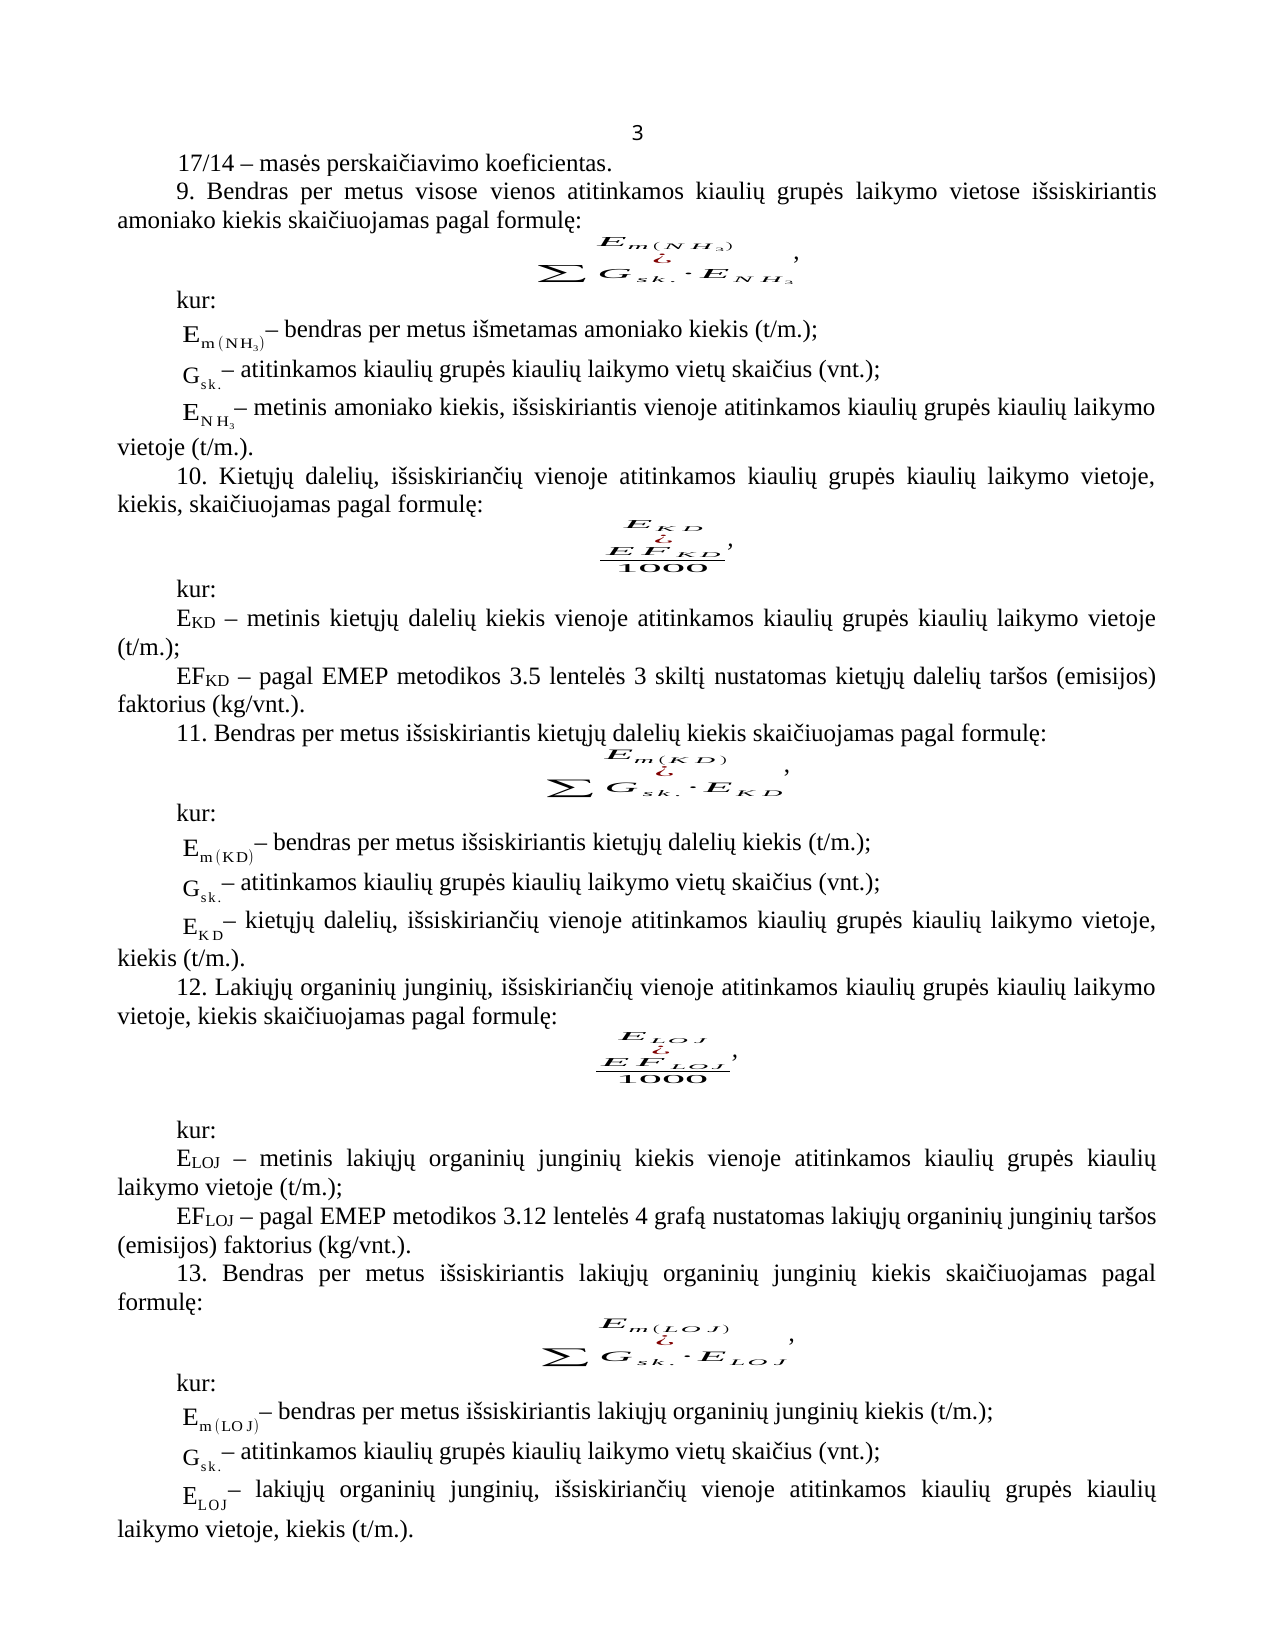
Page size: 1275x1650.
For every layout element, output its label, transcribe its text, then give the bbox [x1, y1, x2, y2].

text 17/14 – masės perskaičiavimo koeficientas. [118, 148, 1157, 176]
text kur: [117, 285, 1157, 314]
text , [117, 1030, 1157, 1086]
text kur: [117, 574, 1157, 603]
text 10. Kietųjų dalelių, išsiskiriančių vienoje atitinkamos kiaulių grupės kiaulių laikymo vietoje, kiekis, skaičiuojamas pagal formulę: [117, 461, 1157, 518]
text kur: [117, 798, 1157, 827]
text – kietųjų dalelių, išsiskiriančių vienoje atitinkamos kiaulių grupės kiaulių laikymo vietoje, kiekis (t/m.). [117, 905, 1157, 972]
text 13. Bendras per metus išsiskiriantis lakiųjų organinių junginių kiekis skaičiuojamas pagal formulę: [117, 1258, 1157, 1316]
text , [117, 234, 1157, 285]
text EFKD – pagal EMEP metodikos 3.5 lentelės 3 skiltį nustatomas kietųjų dalelių taršos (emisijos) faktorius (kg/vnt.). [117, 661, 1157, 718]
text – lakiųjų organinių junginių, išsiskiriančių vienoje atitinkamos kiaulių grupės kiaulių laikymo vietoje, kiekis (t/m.). [117, 1474, 1157, 1543]
text – metinis amoniako kiekis, išsiskiriantis vienoje atitinkamos kiaulių grupės kiaulių laikymo vietoje (t/m.). [117, 392, 1157, 461]
text , [117, 518, 1157, 574]
text – bendras per metus išsiskiriantis kietųjų dalelių kiekis (t/m.); [117, 827, 1157, 867]
text 12. Lakiųjų organinių junginių, išsiskiriančių vienoje atitinkamos kiaulių grupės kiaulių laikymo vietoje, kiekis skaičiuojamas pagal formulę: [117, 972, 1157, 1030]
text kur: [117, 1115, 1157, 1143]
text kur: [117, 1368, 1157, 1396]
text ELOJ – metinis lakiųjų organinių junginių kiekis vienoje atitinkamos kiaulių grupės kiaulių laikymo vietoje (t/m.); [117, 1143, 1157, 1201]
text – atitinkamos kiaulių grupės kiaulių laikymo vietų skaičius (vnt.); [117, 1436, 1157, 1474]
text , [117, 747, 1157, 798]
text , [117, 1316, 1157, 1368]
text – bendras per metus išsiskiriantis lakiųjų organinių junginių kiekis (t/m.); [117, 1396, 1157, 1436]
text – bendras per metus išmetamas amoniako kiekis (t/m.); [117, 314, 1157, 354]
text 9. Bendras per metus visose vienos atitinkamos kiaulių grupės laikymo vietose išsiskiriantis amoniako kiekis skaičiuojamas pagal formulę: [117, 176, 1157, 234]
text EFLOJ – pagal EMEP metodikos 3.12 lentelės 4 grafą nustatomas lakiųjų organinių junginių taršos (emisijos) faktorius (kg/vnt.). [117, 1201, 1157, 1258]
text 11. Bendras per metus išsiskiriantis kietųjų dalelių kiekis skaičiuojamas pagal formulę: [117, 718, 1157, 747]
text – atitinkamos kiaulių grupės kiaulių laikymo vietų skaičius (vnt.); [117, 354, 1157, 392]
text EKD – metinis kietųjų dalelių kiekis vienoje atitinkamos kiaulių grupės kiaulių laikymo vietoje (t/m.); [117, 603, 1157, 661]
text – atitinkamos kiaulių grupės kiaulių laikymo vietų skaičius (vnt.); [117, 867, 1157, 905]
